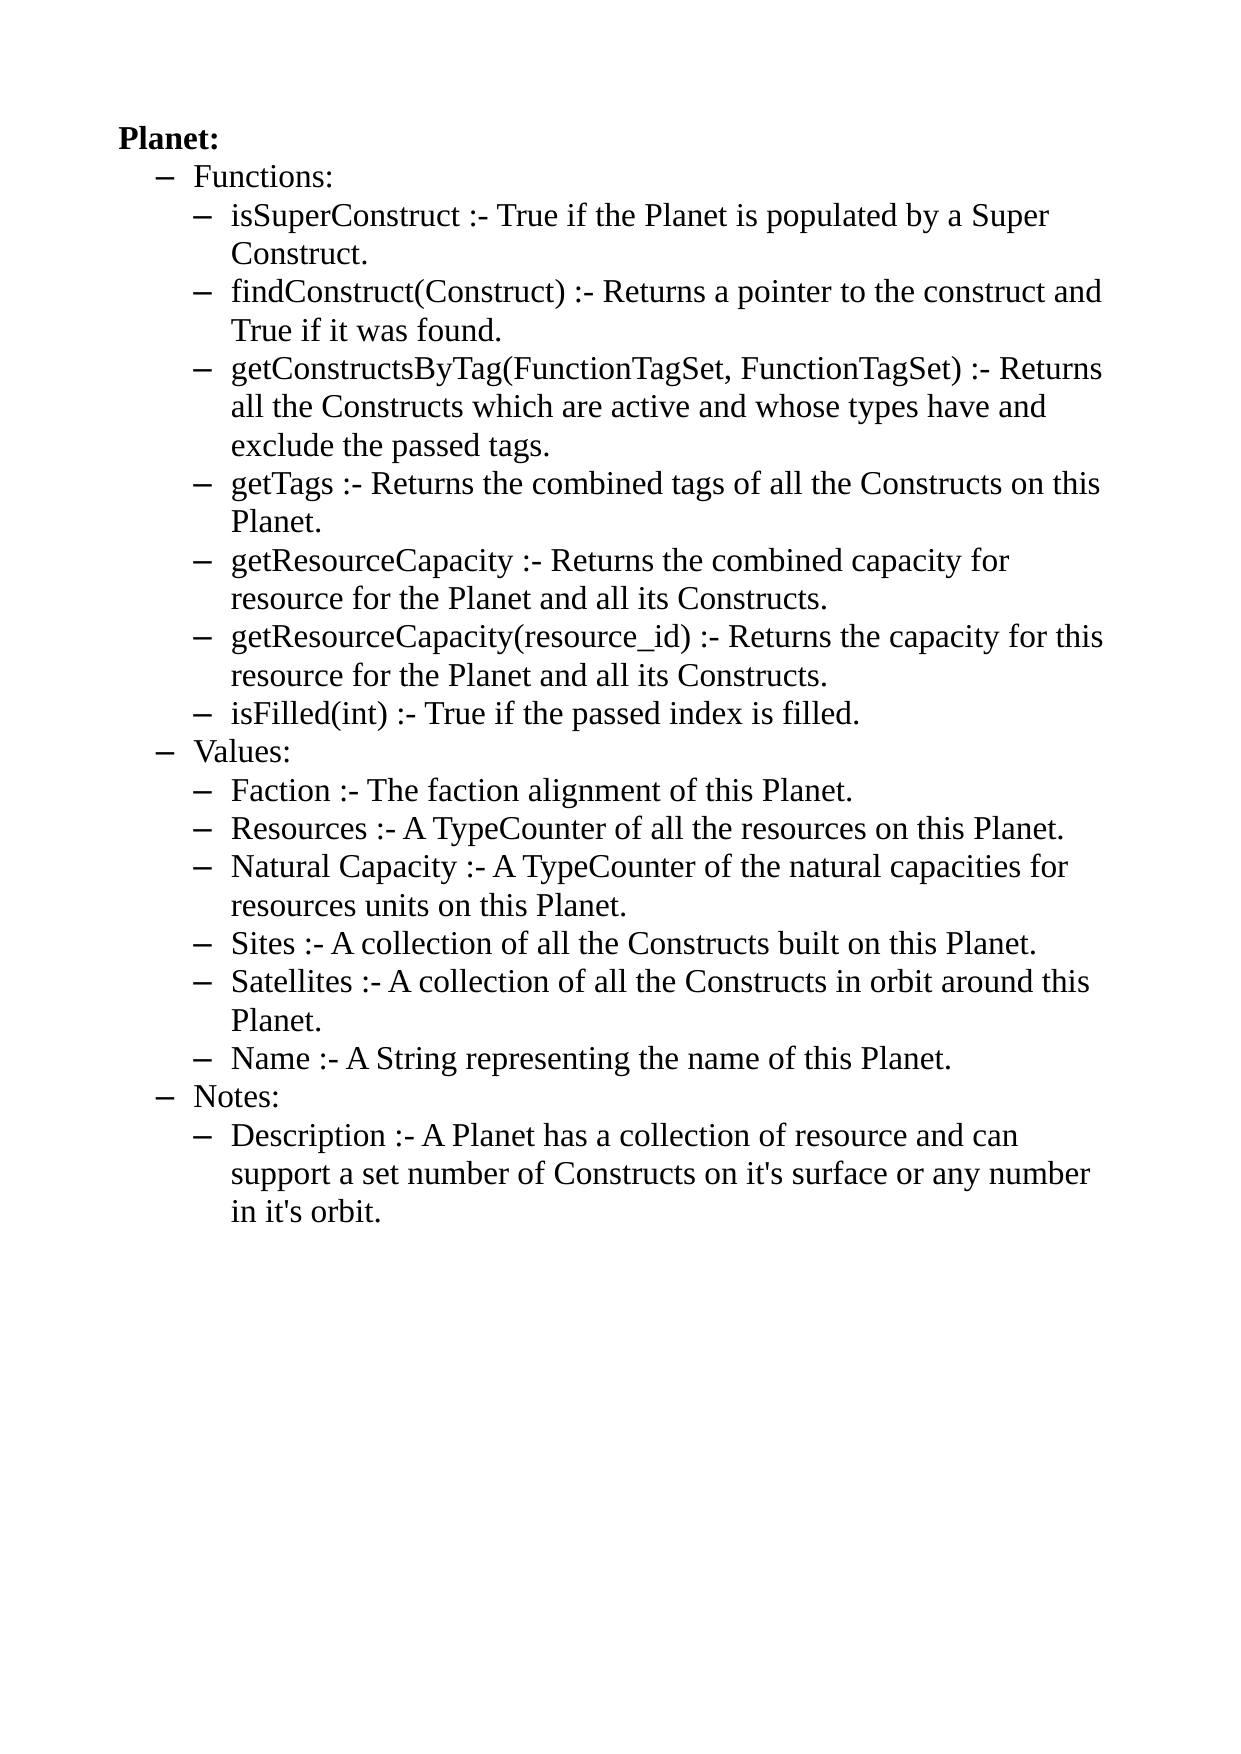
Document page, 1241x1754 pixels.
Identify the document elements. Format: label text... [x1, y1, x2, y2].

list Resources :- A TypeCounter of all the resources on this Planet. [193, 808, 1122, 846]
list getConstructsByTag(FunctionTagSet, FunctionTagSet) :- Returns all the Constructs which are active and whose types have and exclude the passed tags. [193, 348, 1122, 463]
list Natural Capacity :- A TypeCounter of the natural capacities for resources units on this Planet. [193, 846, 1122, 923]
list isSuperConstruct :- True if the Planet is populated by a Super Construct. [193, 195, 1122, 271]
list Description :- A Planet has a collection of resource and can support a set number of Constructs on it's surface or any number in it's orbit. [193, 1115, 1122, 1230]
list Faction :- The faction alignment of this Planet. [193, 770, 1122, 808]
list Functions: [156, 156, 1122, 195]
list getResourceCapacity(resource_id) :- Returns the capacity for this resource for the Planet and all its Constructs. [193, 616, 1122, 693]
list findConstruct(Construct) :- Returns a pointer to the construct and True if it was found. [193, 271, 1122, 348]
list Values: [156, 731, 1122, 770]
list Notes: [156, 1076, 1122, 1115]
text Planet: [118, 118, 1122, 156]
list Name :- A String representing the name of this Planet. [193, 1038, 1122, 1076]
list Sites :- A collection of all the Constructs built on this Planet. [193, 923, 1122, 961]
list getResourceCapacity :- Returns the combined capacity for resource for the Planet and all its Constructs. [193, 540, 1122, 616]
list isFilled(int) :- True if the passed index is filled. [193, 693, 1122, 731]
list getTags :- Returns the combined tags of all the Constructs on this Planet. [193, 463, 1122, 540]
list Satellites :- A collection of all the Constructs in orbit around this Planet. [193, 961, 1122, 1038]
